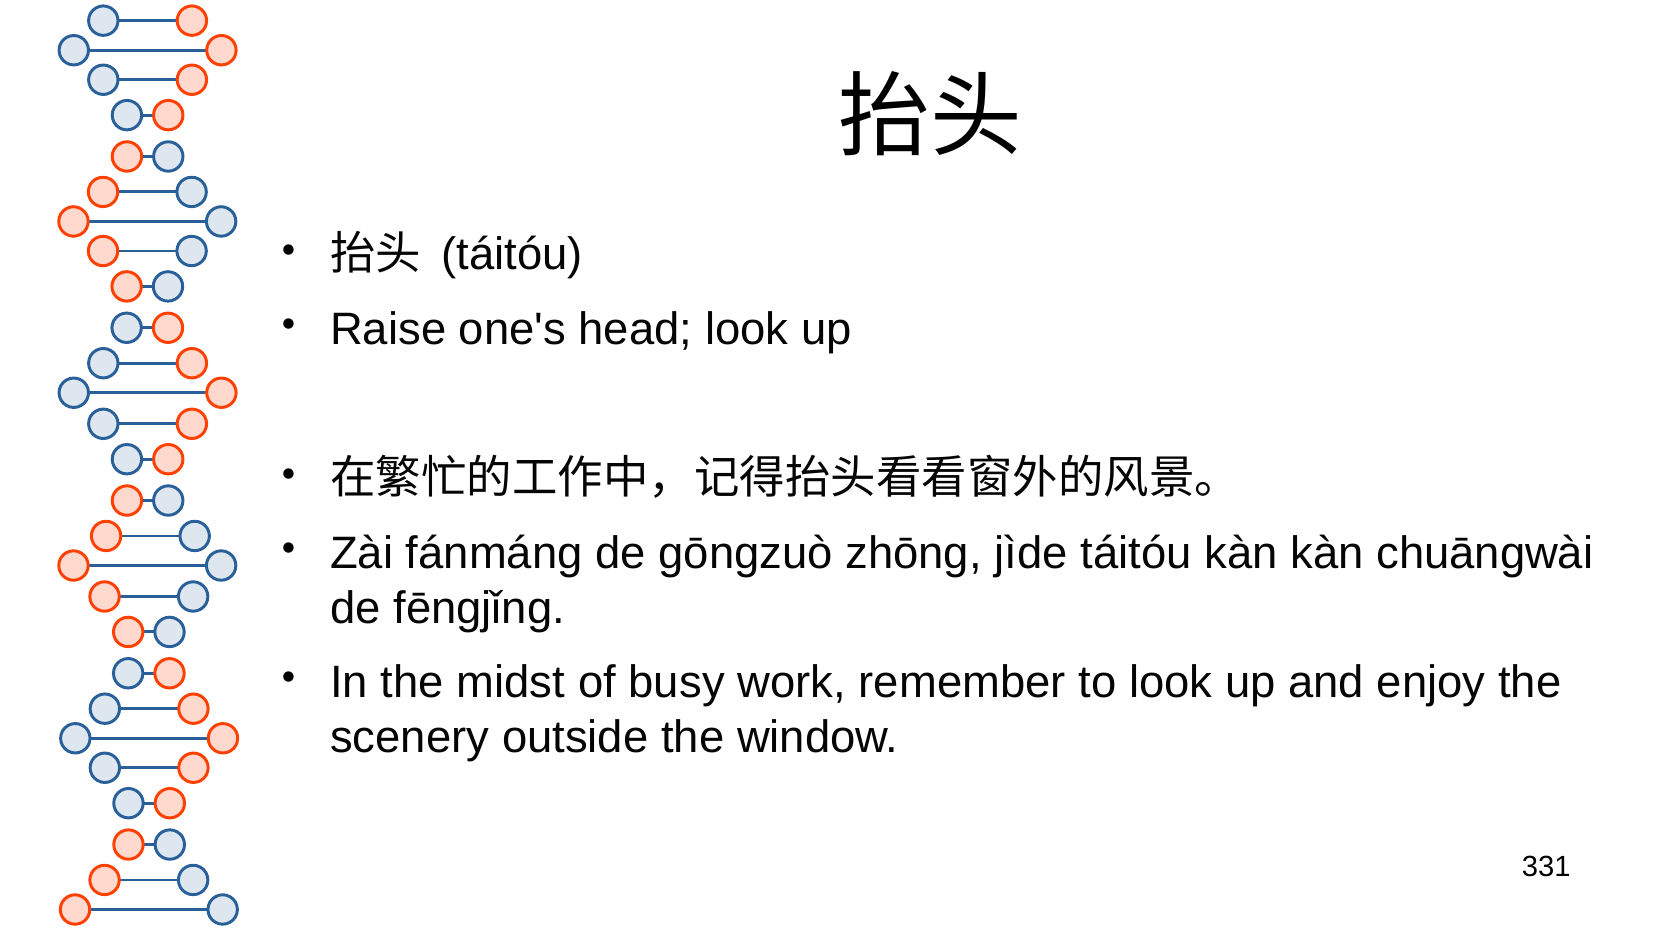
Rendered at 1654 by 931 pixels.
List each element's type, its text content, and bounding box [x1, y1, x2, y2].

list 抬头 (táitóu) Raise one's head; look up 在繁忙的工作中，记得抬头看看窗外的风景。 Zài fánmáng de gōngzuò zhōng, jìde táitóu kàn kàn chuāngwài de fēngjǐng. In the midst of busy work, remember to look up and enjoy the scenery outside the window. [265, 224, 1595, 764]
title 抬头 [265, 35, 1595, 189]
